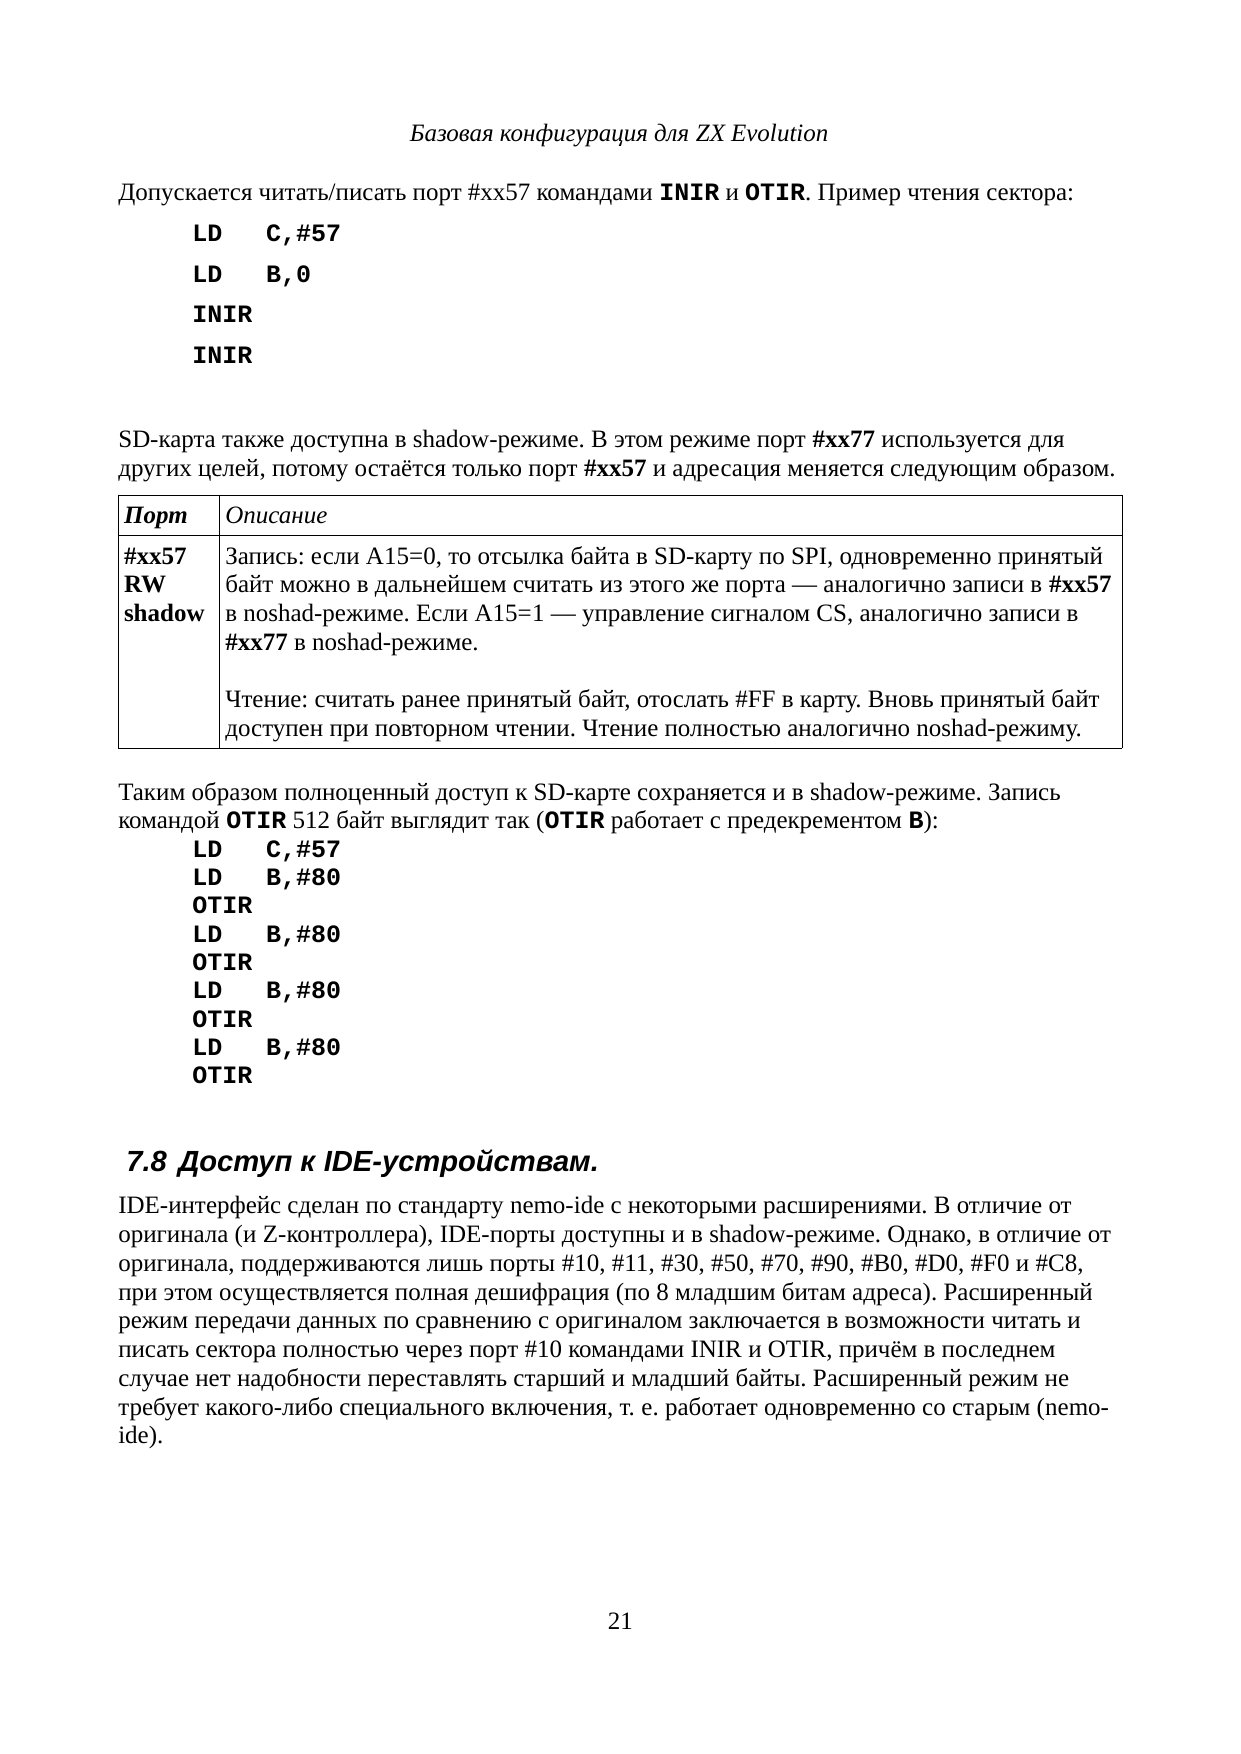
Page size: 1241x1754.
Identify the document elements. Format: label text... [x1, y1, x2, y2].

text OTIR [118, 949, 1122, 978]
text OTIR [118, 1063, 1122, 1091]
text INIR [118, 302, 1122, 330]
text SD-карта также доступна в shadow-режиме. В этом режиме порт #xx77 используется для других целей, потому остаётся только порт #xx57 и адресация меняется следующим образом. [118, 424, 1122, 482]
text Допускается читать/писать порт #xx57 командами INIR и OTIR. Пример чтения сектора: [118, 177, 1122, 208]
text OTIR [118, 1006, 1122, 1034]
text OTIR [118, 893, 1122, 921]
table_cell Запись: если A15=0, то отсылка байта в SD-карту по SPI, одновременно принятый байт можно в дальнейшем считать из этого же порта — аналогично записи в #xx57 в noshad-режиме. Если A15=1 — управление сигналом CS, аналогично записи в #xx77 в noshad-режиме. Чтение: считать ранее принятый байт, отослать #FF в карту. Вновь принятый байт доступен при повторном чтении. Чтение полностью аналогично noshad-режиму. [220, 536, 1122, 748]
text Таким образом полноценный доступ к SD-карте сохраняется и в shadow-режиме. Запись командой OTIR 512 байт выглядит так (OTIR работает с предекрементом B): [118, 777, 1122, 836]
text LD B,#80 [118, 921, 1122, 949]
text INIR [118, 343, 1122, 371]
table_cell #xx57 RW shadow [119, 536, 219, 748]
text LD C,#57 [118, 220, 1122, 249]
text LD B,0 [118, 261, 1122, 289]
table_header Описание [220, 496, 1122, 535]
text LD B,#80 [118, 978, 1122, 1006]
text IDE-интерфейс сделан по стандарту nemo-ide с некоторыми расширениями. В отличие от оригинала (и Z-контроллера), IDE-порты доступны и в shadow-режиме. Однако, в отличие от оригинала, поддерживаются лишь порты #10, #11, #30, #50, #70, #90, #B0, #D0, #F0 и #C8, при этом осуществляется полная дешифрация (по 8 младшим битам адреса). Расширенный режим передачи данных по сравнению с оригиналом заключается в возможности читать и писать сектора полностью через порт #10 командами INIR и OTIR, причём в последнем случае нет надобности переставлять старший и младший байты. Расширенный режим не требует какого-либо специального включения, т. е. работает одновременно со старым (nemo-ide). [118, 1191, 1122, 1449]
text LD B,#80 [118, 1034, 1122, 1063]
text LD B,#80 [118, 864, 1122, 893]
text LD C,#57 [118, 836, 1122, 864]
table_header Порт [119, 496, 219, 535]
subtitle Доступ к IDE-устройствам. [118, 1144, 1122, 1178]
